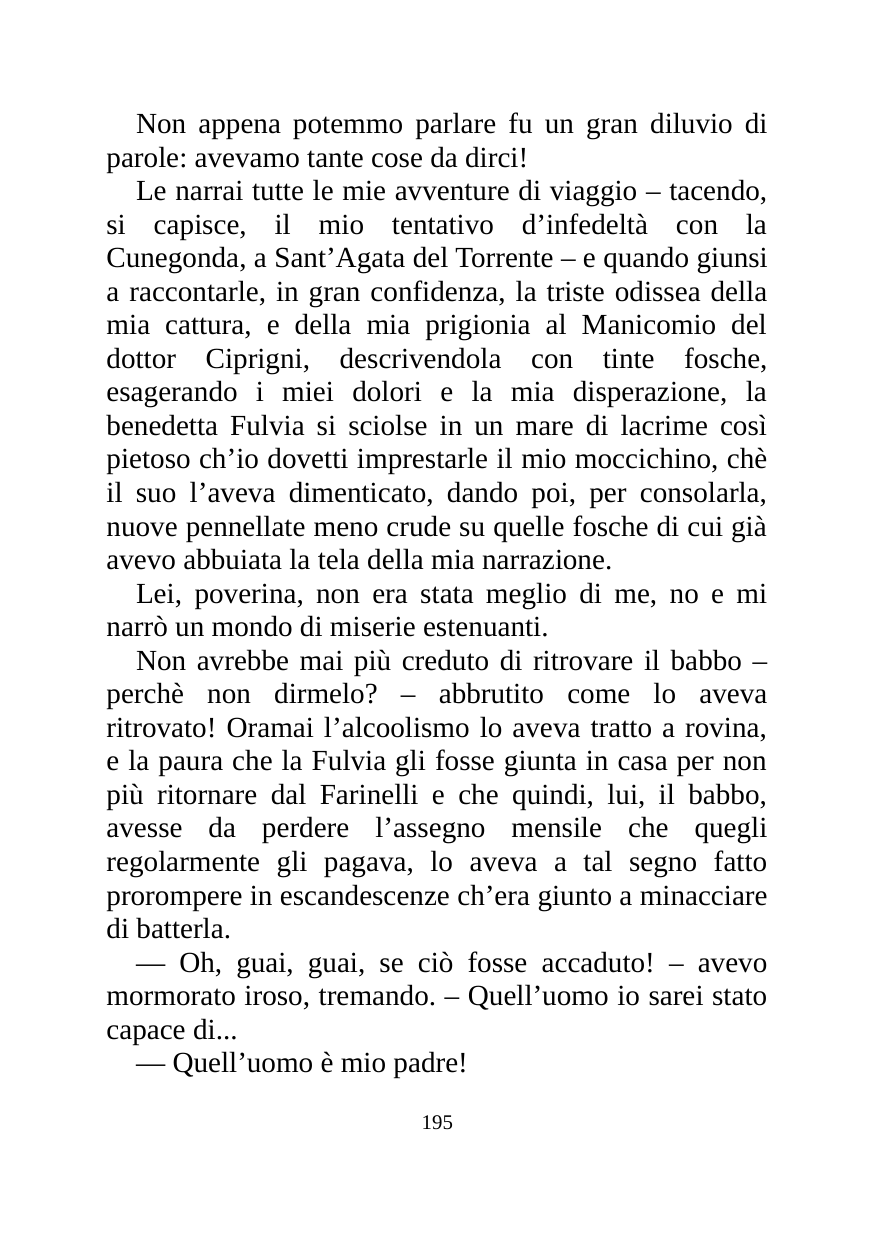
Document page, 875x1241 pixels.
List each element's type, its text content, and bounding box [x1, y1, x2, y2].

text — Oh, guai, guai, se ciò fosse accaduto! – avevo mormorato iroso, tremando. – Quell’uomo io sarei stato capace di... [106, 945, 768, 1045]
text Non appena potemmo parlare fu un gran diluvio di parole: avevamo tante cose da dirci! [106, 106, 768, 173]
text Lei, poverina, non era stata meglio di me, no e mi narrò un mondo di miserie estenuanti. [106, 576, 768, 643]
text Non avrebbe mai più creduto di ritrovare il babbo – perchè non dirmelo? – abbrutito come lo aveva ritrovato! Oramai l’alcoolismo lo aveva tratto a rovina, e la paura che la Fulvia gli fosse giunta in casa per non più ritornare dal Farinelli e che quindi, lui, il babbo, avesse da perdere l’assegno mensile che quegli regolarmente gli pagava, lo aveva a tal segno fatto prorompere in escandescenze ch’era giunto a minacciare di batterla. [106, 643, 768, 945]
text Le narrai tutte le mie avventure di viaggio – tacendo, si capisce, il mio tentativo d’infedeltà con la Cunegonda, a Sant’Agata del Torrente – e quando giunsi a raccontarle, in gran confidenza, la triste odissea della mia cattura, e della mia prigionia al Manicomio del dottor Ciprigni, descrivendola con tinte fosche, esagerando i miei dolori e la mia disperazione, la benedetta Fulvia si sciolse in un mare di lacrime così pietoso ch’io dovetti imprestarle il mio moccichino, chè il suo l’aveva dimenticato, dando poi, per consolarla, nuove pennellate meno crude su quelle fosche di cui già avevo abbuiata la tela della mia narrazione. [106, 173, 768, 576]
text — Quell’uomo è mio padre! [106, 1045, 768, 1079]
